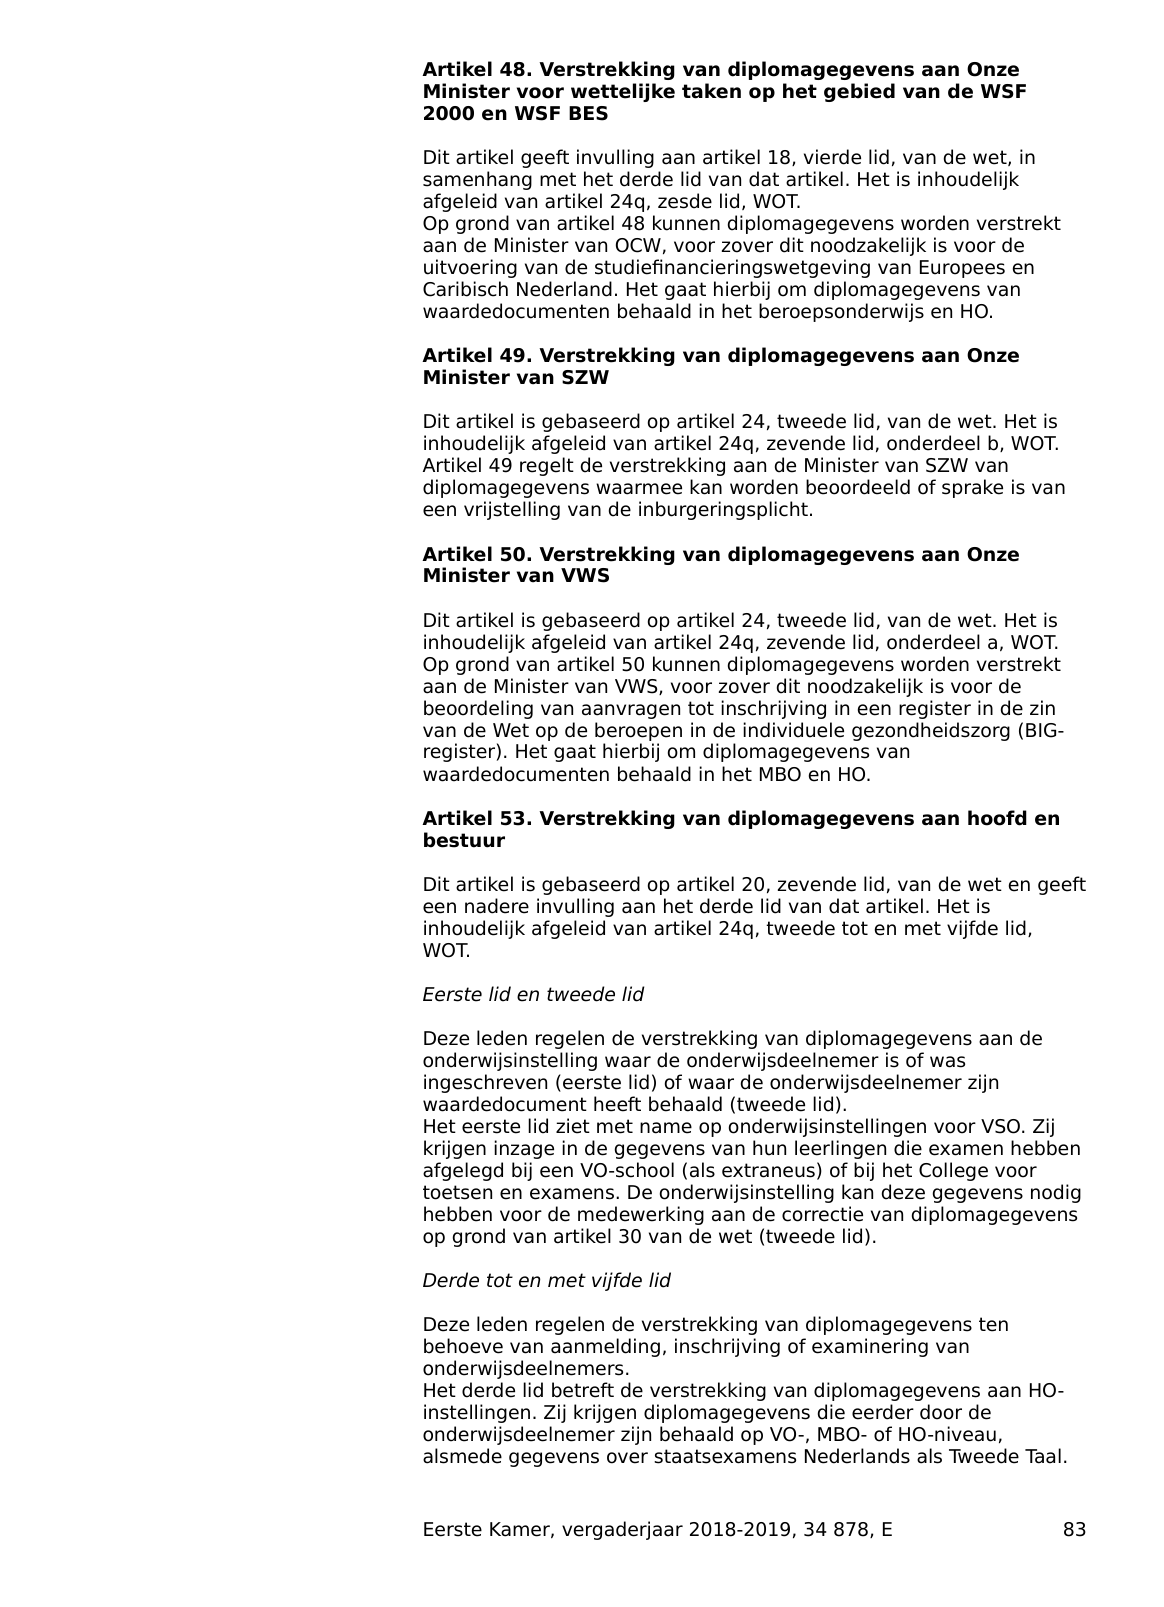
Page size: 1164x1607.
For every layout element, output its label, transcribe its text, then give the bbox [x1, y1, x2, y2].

text Deze leden regelen de verstrekking van diplomagegevens ten behoeve van aanmelding, inschrijving of examinering van onderwijsdeelnemers. [422, 1314, 1087, 1380]
subtitle Artikel 53. Verstrekking van diplomagegevens aan hoofd en bestuur [422, 808, 1087, 852]
text Het derde lid betreft de verstrekking van diplomagegevens aan HO-instellingen. Zij krijgen diplomagegevens die eerder door de onderwijsdeelnemer zijn behaald op VO-, MBO- of HO-niveau, alsmede gegevens over staatsexamens Nederlands als Tweede Taal. [422, 1380, 1087, 1468]
subtitle Artikel 49. Verstrekking van diplomagegevens aan Onze Minister van SZW [422, 345, 1087, 389]
text Artikel 49 regelt de verstrekking aan de Minister van SZW van diplomagegevens waarmee kan worden beoordeeld of sprake is van een vrijstelling van de inburgeringsplicht. [422, 455, 1087, 521]
text Dit artikel is gebaseerd op artikel 20, zevende lid, van de wet en geeft een nadere invulling aan het derde lid van dat artikel. Het is inhoudelijk afgeleid van artikel 24q, tweede tot en met vijfde lid, WOT. [422, 874, 1087, 962]
text Deze leden regelen de verstrekking van diplomagegevens aan de onderwijsinstelling waar de onderwijsdeelnemer is of was ingeschreven (eerste lid) of waar de onderwijsdeelnemer zijn waardedocument heeft behaald (tweede lid). [422, 1028, 1087, 1116]
subtitle Artikel 48. Verstrekking van diplomagegevens aan Onze Minister voor wettelijke taken op het gebied van de WSF 2000 en WSF BES [422, 59, 1087, 125]
text Dit artikel is gebaseerd op artikel 24, tweede lid, van de wet. Het is inhoudelijk afgeleid van artikel 24q, zevende lid, onderdeel a, WOT. [422, 609, 1087, 653]
subtitle Eerste lid en tweede lid [422, 984, 1087, 1006]
subtitle Artikel 50. Verstrekking van diplomagegevens aan Onze Minister van VWS [422, 543, 1087, 587]
text Het eerste lid ziet met name op onderwijsinstellingen voor VSO. Zij krijgen inzage in de gegevens van hun leerlingen die examen hebben afgelegd bij een VO-school (als extraneus) of bij het College voor toetsen en examens. De onderwijsinstelling kan deze gegevens nodig hebben voor de medewerking aan de correctie van diplomagegevens op grond van artikel 30 van de wet (tweede lid). [422, 1116, 1087, 1248]
text Dit artikel geeft invulling aan artikel 18, vierde lid, van de wet, in samenhang met het derde lid van dat artikel. Het is inhoudelijk afgeleid van artikel 24q, zesde lid, WOT. [422, 147, 1087, 213]
subtitle Derde tot en met vijfde lid [422, 1270, 1087, 1292]
text Dit artikel is gebaseerd op artikel 24, tweede lid, van de wet. Het is inhoudelijk afgeleid van artikel 24q, zevende lid, onderdeel b, WOT. [422, 411, 1087, 455]
text Op grond van artikel 48 kunnen diplomagegevens worden verstrekt aan de Minister van OCW, voor zover dit noodzakelijk is voor de uitvoering van de studiefinancieringswetgeving van Europees en Caribisch Nederland. Het gaat hierbij om diplomagegevens van waardedocumenten behaald in het beroepsonderwijs en HO. [422, 213, 1087, 323]
text Op grond van artikel 50 kunnen diplomagegevens worden verstrekt aan de Minister van VWS, voor zover dit noodzakelijk is voor de beoordeling van aanvragen tot inschrijving in een register in de zin van de Wet op de beroepen in de individuele gezondheidszorg (BIG-register). Het gaat hierbij om diplomagegevens van waardedocumenten behaald in het MBO en HO. [422, 653, 1087, 785]
